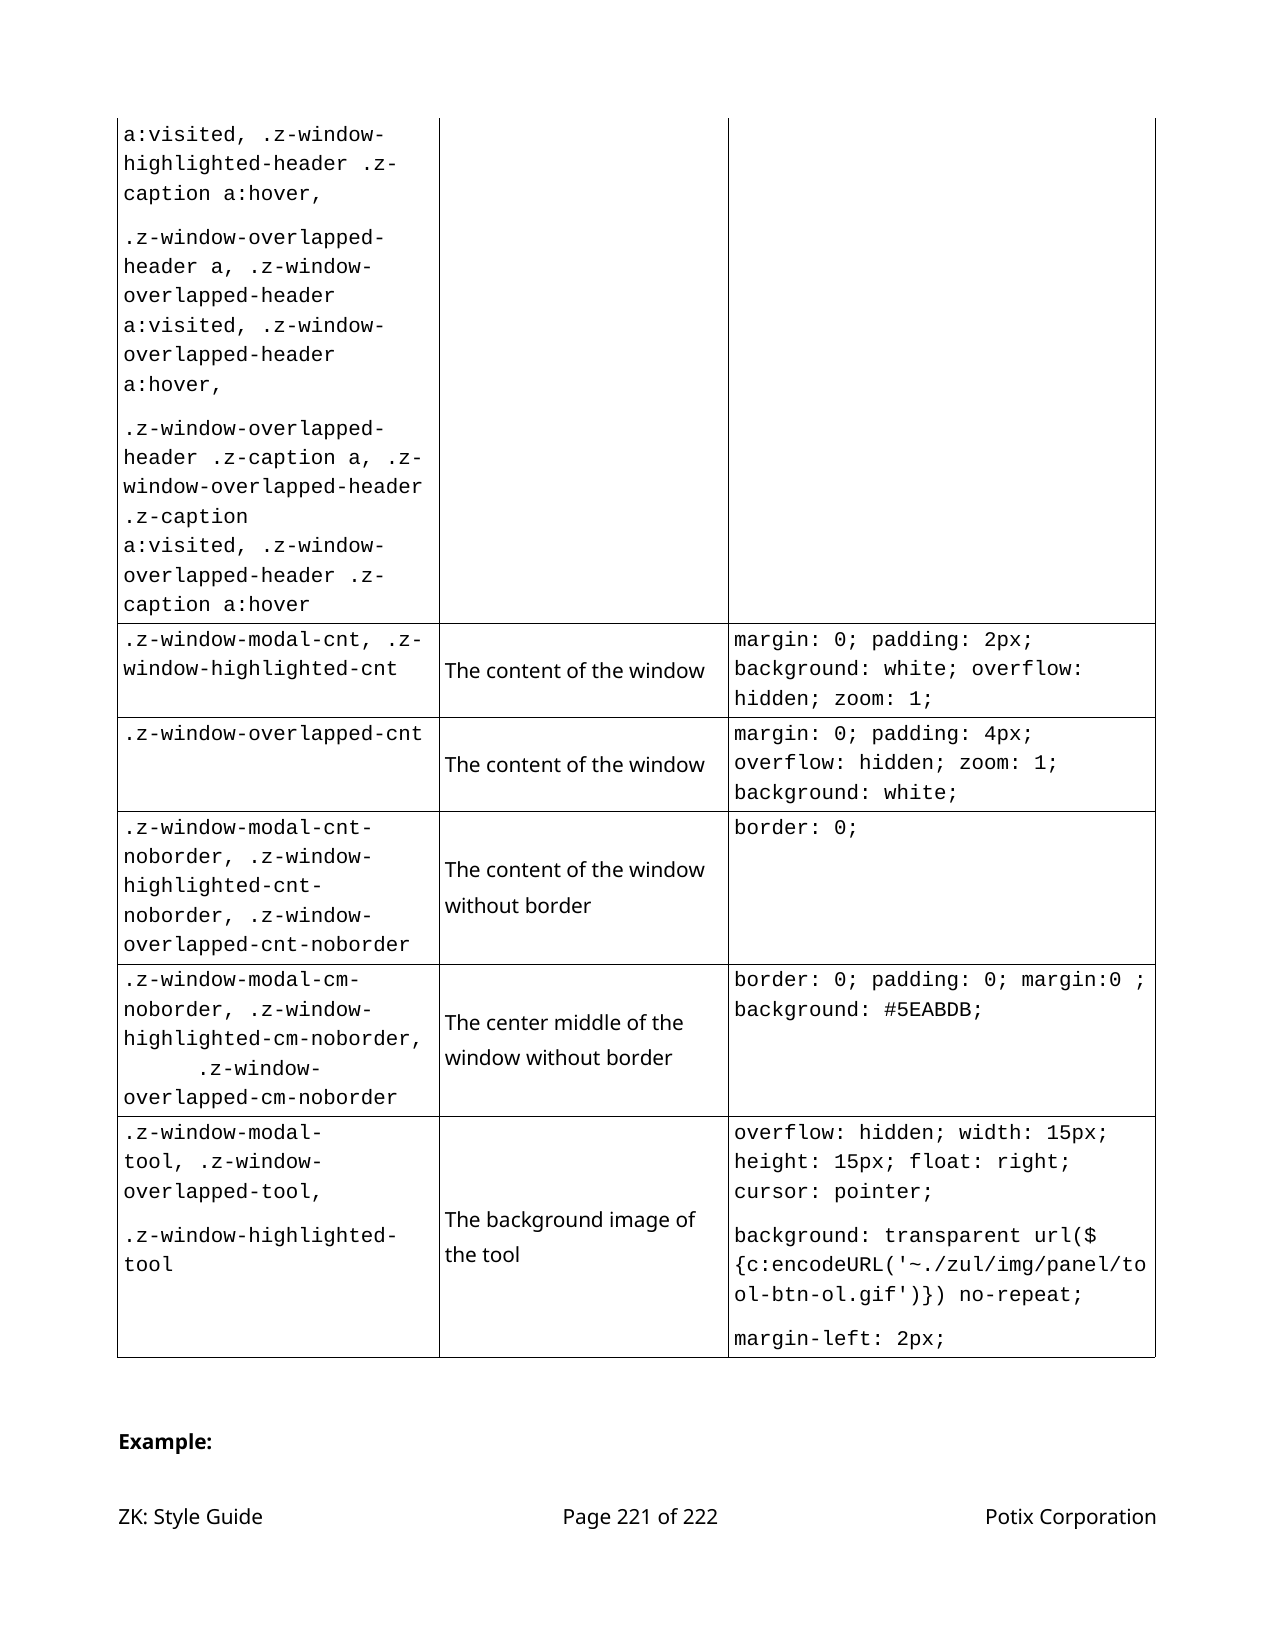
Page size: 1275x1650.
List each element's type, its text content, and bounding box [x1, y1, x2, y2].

table_cell .z-window-modal-cnt, .z-window-highlighted-cnt [118, 624, 439, 717]
table_cell .z-window-overlapped-cnt [118, 718, 439, 811]
table_cell margin: 0; padding: 2px; background: white; overflow: hidden; zoom: 1; [729, 624, 1155, 717]
table_cell border: 0; padding: 0; margin:0 ; background: #5EABDB; [729, 965, 1155, 1116]
table_cell The content of the window [440, 718, 728, 811]
table_cell The background image of the tool [440, 1117, 728, 1357]
table_cell overflow: hidden; width: 15px; height: 15px; float: right; cursor: pointer; background: transparent url(${c:encodeURL('~./zul/img/panel/tool-btn-ol.gif')}) no-repeat; margin-left: 2px; [729, 1117, 1155, 1357]
table_cell margin: 0; padding: 4px; overflow: hidden; zoom: 1; background: white; [729, 718, 1155, 811]
table_cell a:visited, .z-window-highlighted-header .z-caption a:hover, .z-window-overlapped-header a, .z-window-overlapped-header a:visited, .z-window-overlapped-header a:hover, .z-window-overlapped-header .z-caption a, .z-window-overlapped-header .z-caption a:visited, .z-window-overlapped-header .z-caption a:hover [118, 118, 439, 623]
table_cell border: 0; [729, 812, 1155, 964]
table_cell [729, 118, 1155, 623]
table_cell The content of the window without border [440, 812, 728, 964]
table_cell .z-window-modal-tool, .z-window-overlapped-tool, .z-window-highlighted-tool [118, 1117, 439, 1357]
table_cell [440, 118, 728, 623]
table_cell .z-window-modal-cnt-noborder, .z-window-highlighted-cnt-noborder, .z-window-overlapped-cnt-noborder [118, 812, 439, 964]
text Example: [118, 1427, 1157, 1455]
table_cell The content of the window [440, 624, 728, 717]
table_cell .z-window-modal-cm-noborder, .z-window-highlighted-cm-noborder, .z-window-overlapped-cm-noborder [118, 965, 439, 1116]
table_cell The center middle of the window without border [440, 965, 728, 1116]
